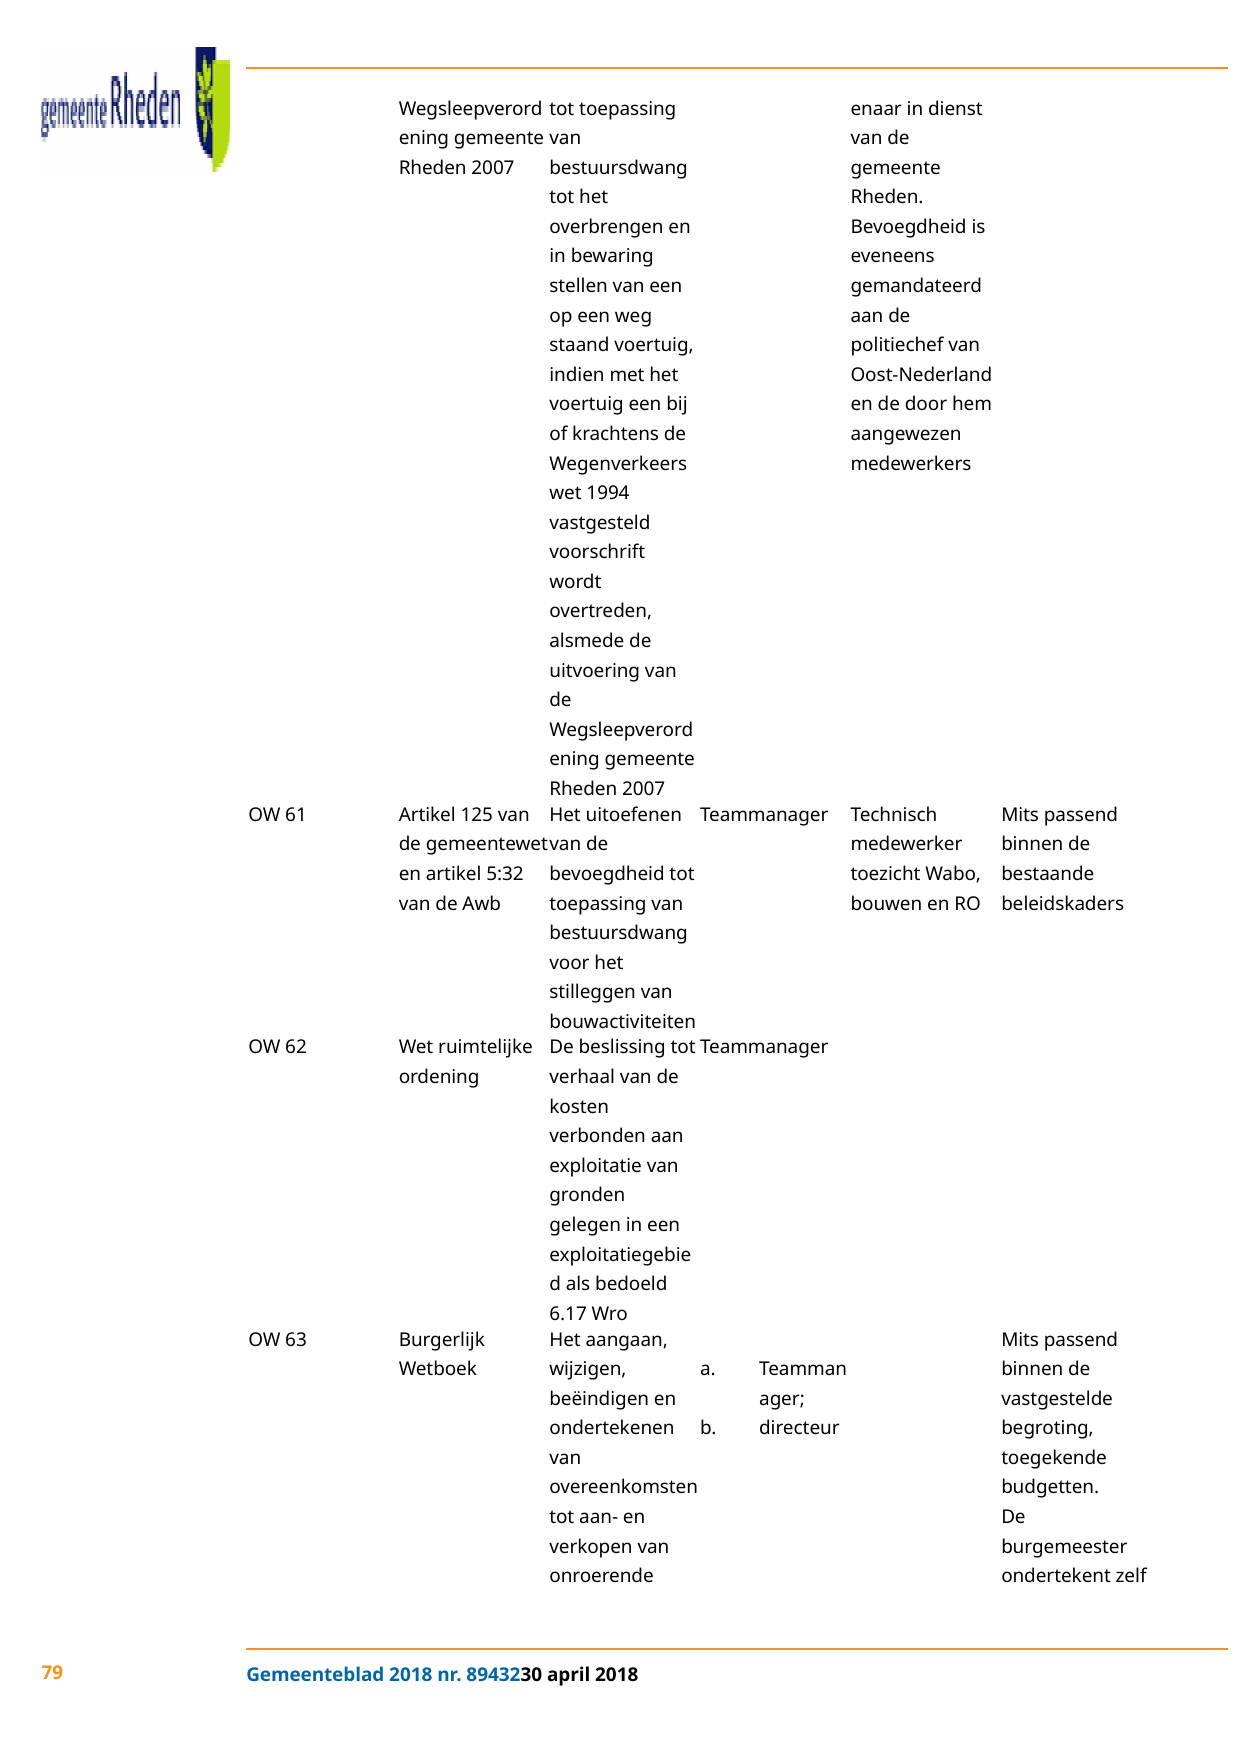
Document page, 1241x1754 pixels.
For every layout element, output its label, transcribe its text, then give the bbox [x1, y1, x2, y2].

table_cell Het aangaan, wijzigen, beëindigen en ondertekenen van overeenkomsten tot aan- en verkopen van onroerende [549, 1326, 700, 1588]
table_cell De beslissing tot verhaal van de kosten verbonden aan exploitatie van gronden gelegen in een exploitatiegebied als bedoeld 6.17 Wro [549, 1034, 700, 1326]
table_cell tot toepassing van bestuursdwang tot het overbrengen en in bewaring stellen van een op een weg staand voertuig, indien met het voertuig een bij of krachtens de Wegenverkeerswet 1994 vastgesteld voorschrift wordt overtreden, alsmede de uitvoering van de Wegsleepverordening gemeente Rheden 2007 [549, 95, 700, 801]
table_cell Burgerlijk Wetboek [399, 1326, 549, 1588]
table_cell Mits passend binnen de vastgestelde begroting, toegekende budgetten. De burgemeester ondertekent zelf [1001, 1326, 1152, 1588]
table_cell Het uitoefenen van de bevoegdheid tot toepassing van bestuursdwang voor het stilleggen van bouwactiviteiten [549, 801, 700, 1034]
table_cell [248, 95, 398, 801]
table_cell OW 61 [248, 801, 398, 1034]
table_cell Teammanager [700, 801, 850, 1034]
table_cell [1001, 95, 1152, 801]
table_cell OW 63 [248, 1326, 398, 1588]
table_cell Teammanager; directeur [700, 1326, 850, 1588]
table_cell Technisch medewerker toezicht Wabo, bouwen en RO [850, 801, 1001, 1034]
table_cell [1001, 1034, 1152, 1326]
table_cell [850, 1034, 1001, 1326]
table_cell Artikel 125 van de gemeentewet en artikel 5:32 van de Awb [399, 801, 549, 1034]
table_cell Wet ruimtelijke ordening [399, 1034, 549, 1326]
table_cell Mits passend binnen de bestaande beleidskaders [1001, 801, 1152, 1034]
table_cell [700, 95, 850, 801]
table_cell OW 62 [248, 1034, 398, 1326]
table_cell Teammanager [700, 1034, 850, 1326]
table_cell Wegsleepverordening gemeente Rheden 2007 [399, 95, 549, 801]
table_cell [850, 1326, 1001, 1588]
table_cell enaar in dienst van de gemeente Rheden. Bevoegdheid is eveneens gemandateerd aan de politiechef van Oost-Nederland en de door hem aangewezen medewerkers [850, 95, 1001, 801]
picture [41, 47, 231, 172]
